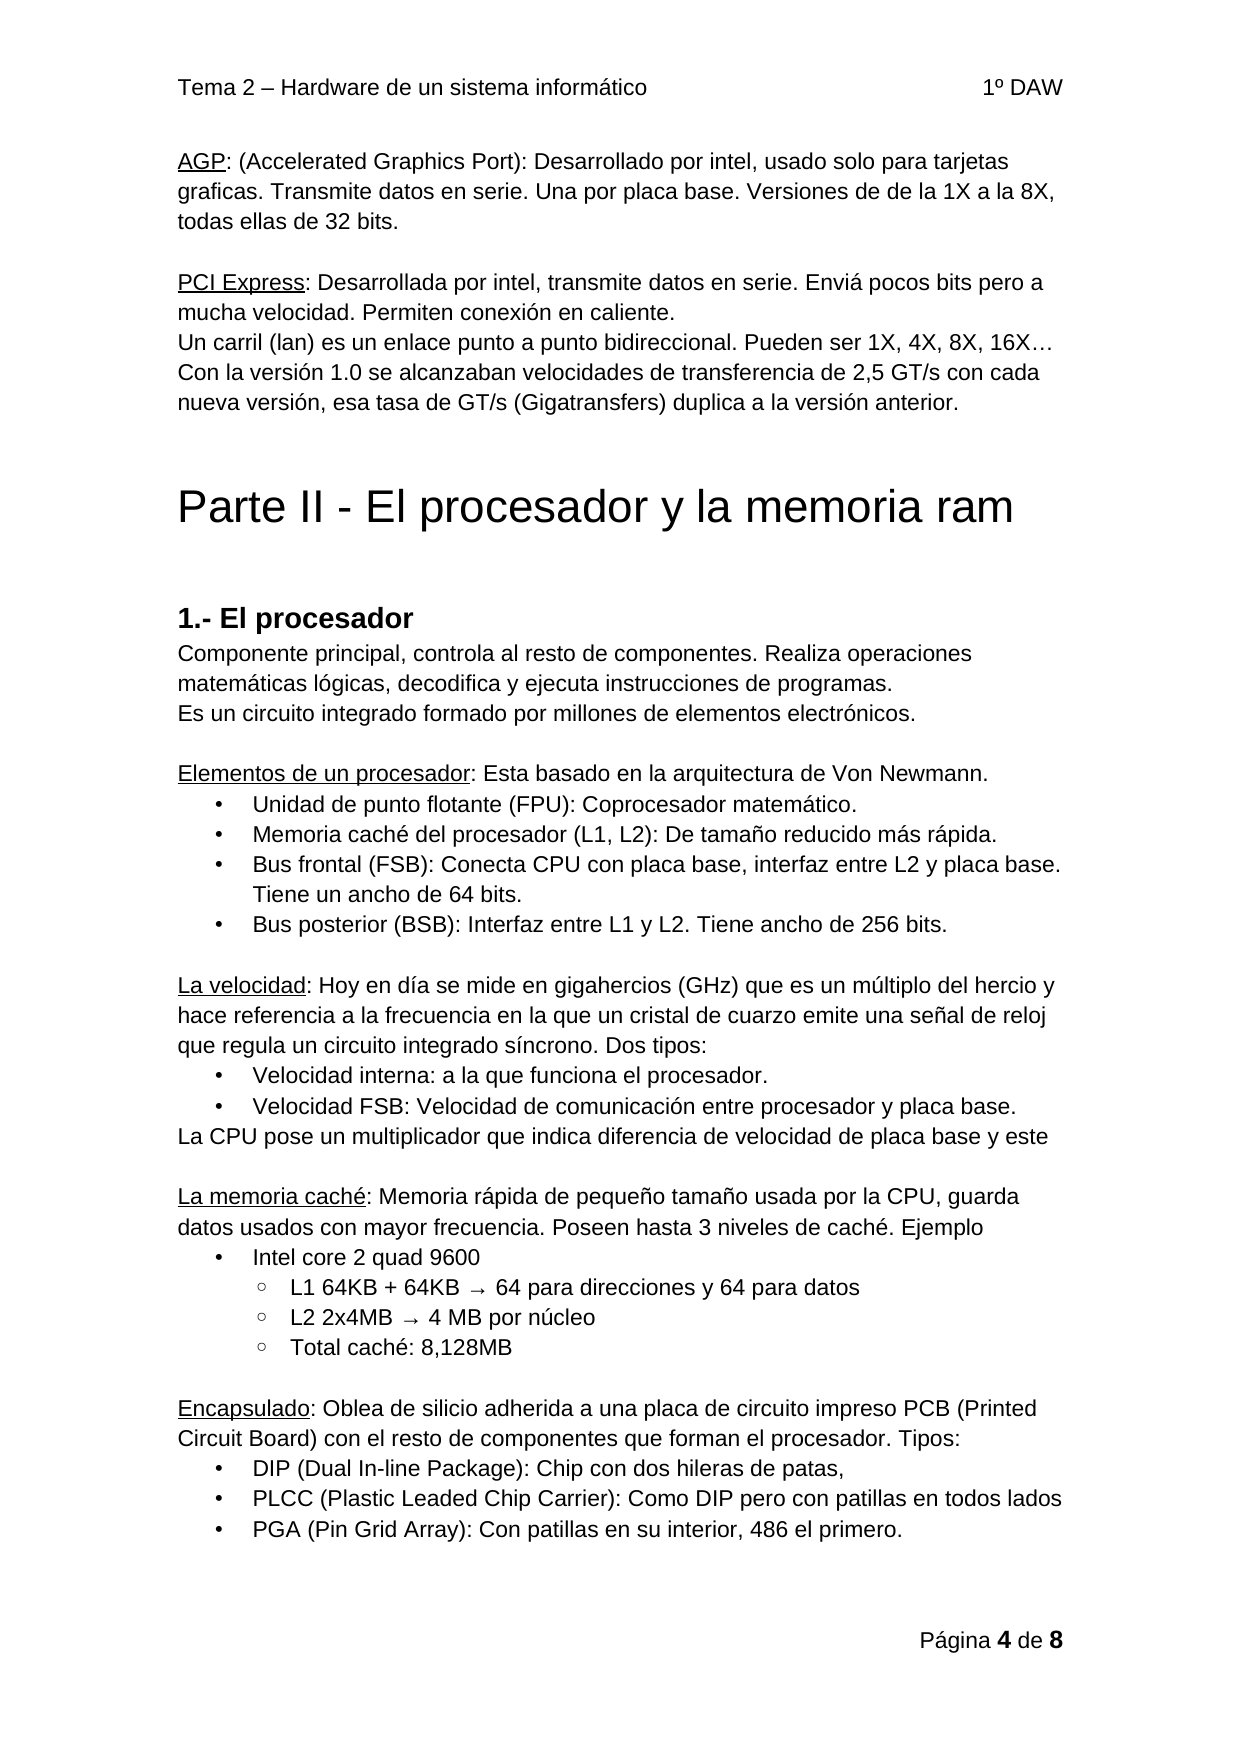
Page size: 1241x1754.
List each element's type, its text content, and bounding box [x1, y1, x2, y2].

list Elementos de un procesador: Esta basado en la arquitectura de Von Newmann. [177, 760, 1063, 787]
list Es un circuito integrado formado por millones de elementos electrónicos. [177, 700, 1063, 726]
list L2 2x4MB → 4 MB por núcleo [252, 1304, 1063, 1330]
list PGA (Pin Grid Array): Con patillas en su interior, 486 el primero. [215, 1516, 1063, 1542]
list Total caché: 8,128MB [252, 1334, 1063, 1361]
list AGP: (Accelerated Graphics Port): Desarrollado por intel, usado solo para tarjetas graficas. Transmite datos en serie. Una por placa base. Versiones de de la 1X a la 8X, todas ellas de 32 bits. [177, 148, 1063, 234]
list Velocidad FSB: Velocidad de comunicación entre procesador y placa base. [215, 1093, 1063, 1119]
list La velocidad: Hoy en día se mide en gigahercios (GHz) que es un múltiplo del hercio y hace referencia a la frecuencia en la que un cristal de cuarzo emite una señal de reloj que regula un circuito integrado síncrono. Dos tipos: [177, 972, 1063, 1058]
list La CPU pose un multiplicador que indica diferencia de velocidad de placa base y este [177, 1123, 1063, 1149]
list Unidad de punto flotante (FPU): Coprocesador matemático. [215, 791, 1063, 817]
list 1.- El procesador [177, 601, 1063, 634]
list PLCC (Plastic Leaded Chip Carrier): Como DIP pero con patillas en todos lados [215, 1485, 1063, 1512]
list Bus frontal (FSB): Conecta CPU con placa base, interfaz entre L2 y placa base. Tiene un ancho de 64 bits. [215, 851, 1063, 907]
list Parte II - El procesador y la memoria ram [177, 480, 1063, 533]
list Bus posterior (BSB): Interfaz entre L1 y L2. Tiene ancho de 256 bits. [215, 911, 1063, 938]
list La memoria caché: Memoria rápida de pequeño tamaño usada por la CPU, guarda datos usados con mayor frecuencia. Poseen hasta 3 niveles de caché. Ejemplo [177, 1183, 1063, 1240]
list Velocidad interna: a la que funciona el procesador. [215, 1062, 1063, 1089]
list Memoria caché del procesador (L1, L2): De tamaño reducido más rápida. [215, 821, 1063, 847]
list DIP (Dual In-line Package): Chip con dos hileras de patas, [215, 1455, 1063, 1481]
list PCI Express: Desarrollada por intel, transmite datos en serie. Enviá pocos bits pero a mucha velocidad. Permiten conexión en caliente. [177, 268, 1063, 325]
list Un carril (lan) es un enlace punto a punto bidireccional. Pueden ser 1X, 4X, 8X, 16X… Con la versión 1.0 se alcanzaban velocidades de transferencia de 2,5 GT/s con cada nueva versión, esa tasa de GT/s (Gigatransfers) duplica a la versión anterior. [177, 329, 1063, 416]
list Intel core 2 quad 9600 [215, 1244, 1063, 1270]
list Componente principal, controla al resto de componentes. Realiza operaciones matemáticas lógicas, decodifica y ejecuta instrucciones de programas. [177, 639, 1063, 696]
list L1 64KB + 64KB → 64 para direcciones y 64 para datos [252, 1274, 1063, 1300]
list Encapsulado: Oblea de silicio adherida a una placa de circuito impreso PCB (Printed Circuit Board) con el resto de componentes que forman el procesador. Tipos: [177, 1395, 1063, 1451]
